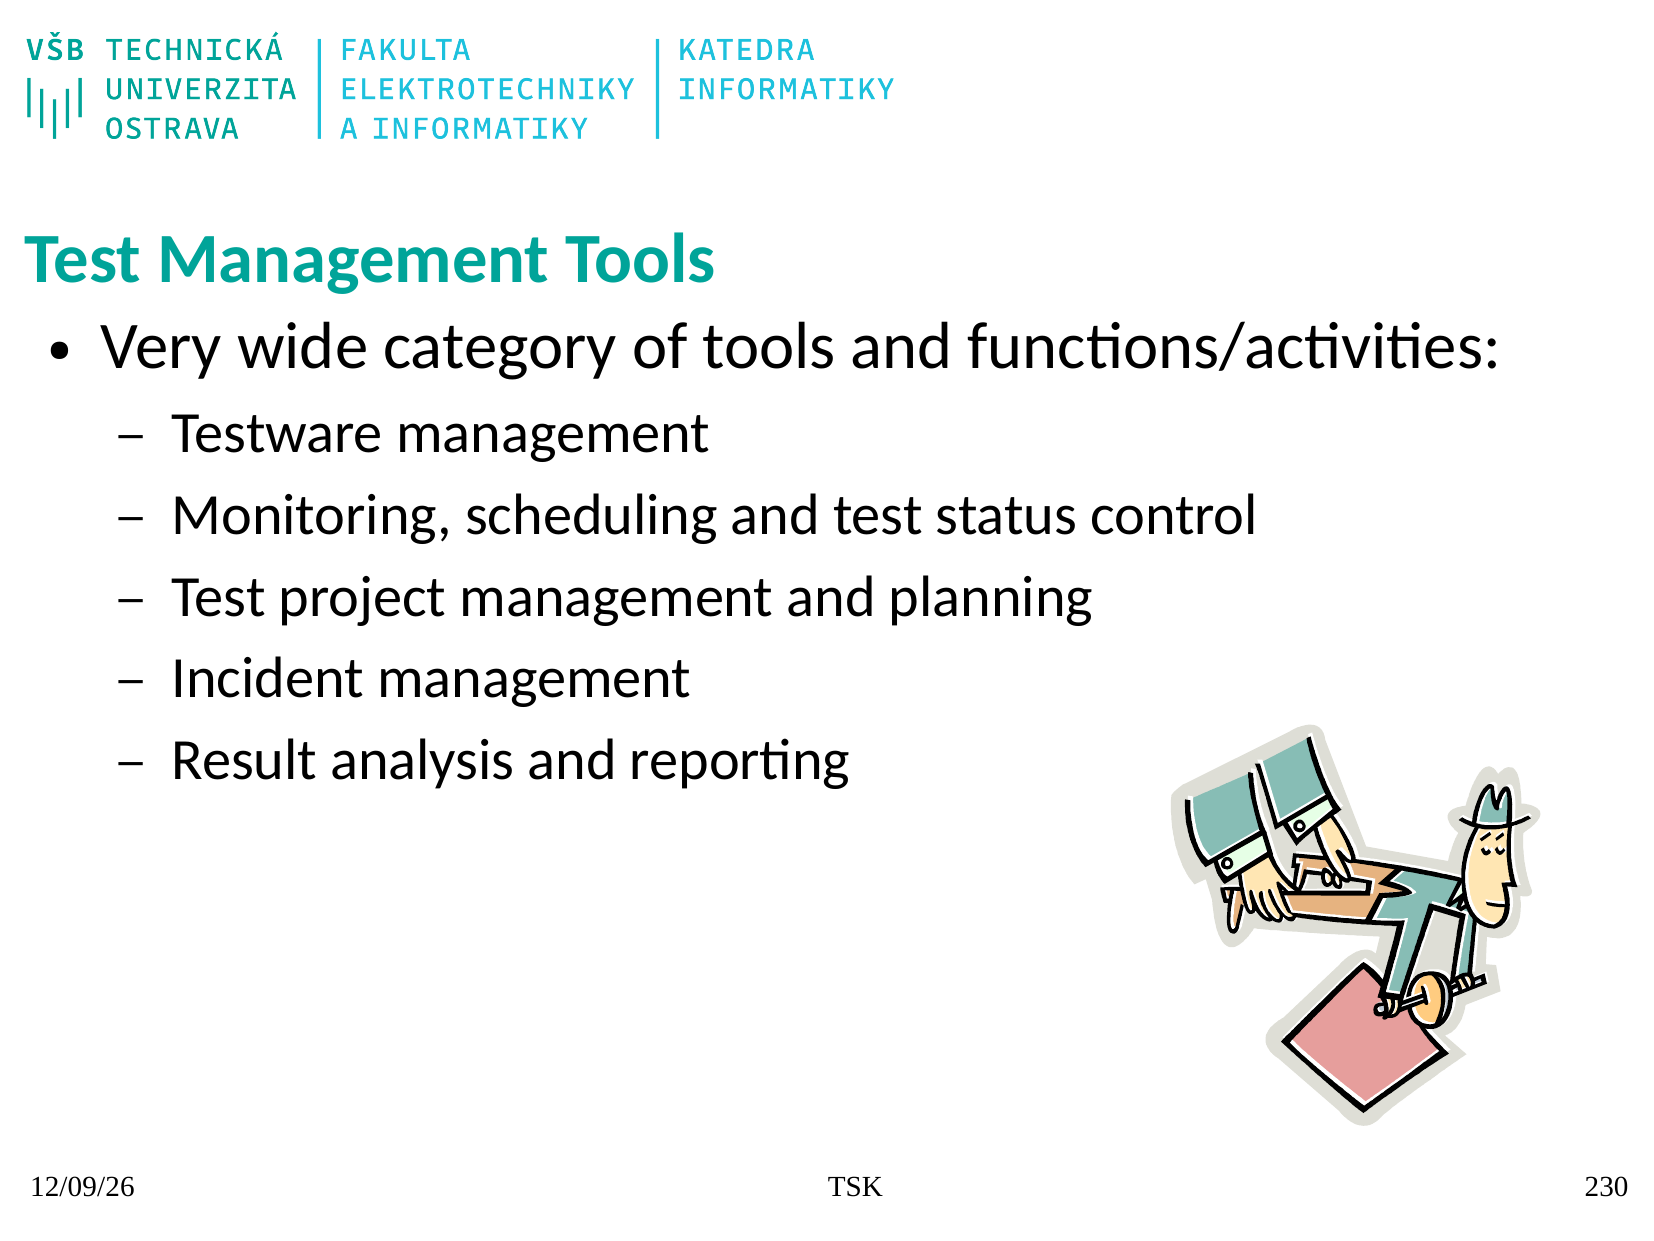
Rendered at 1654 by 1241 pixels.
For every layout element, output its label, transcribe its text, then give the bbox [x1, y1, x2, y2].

picture [1167, 720, 1546, 1131]
title Test Management Tools [24, 169, 1629, 300]
picture [26, 31, 894, 139]
list Very wide category of tools and functions/activities: Testware management Monitoring, scheduling and test status control Test project management and planning Incident management Result analysis and reporting [30, 318, 1629, 1146]
